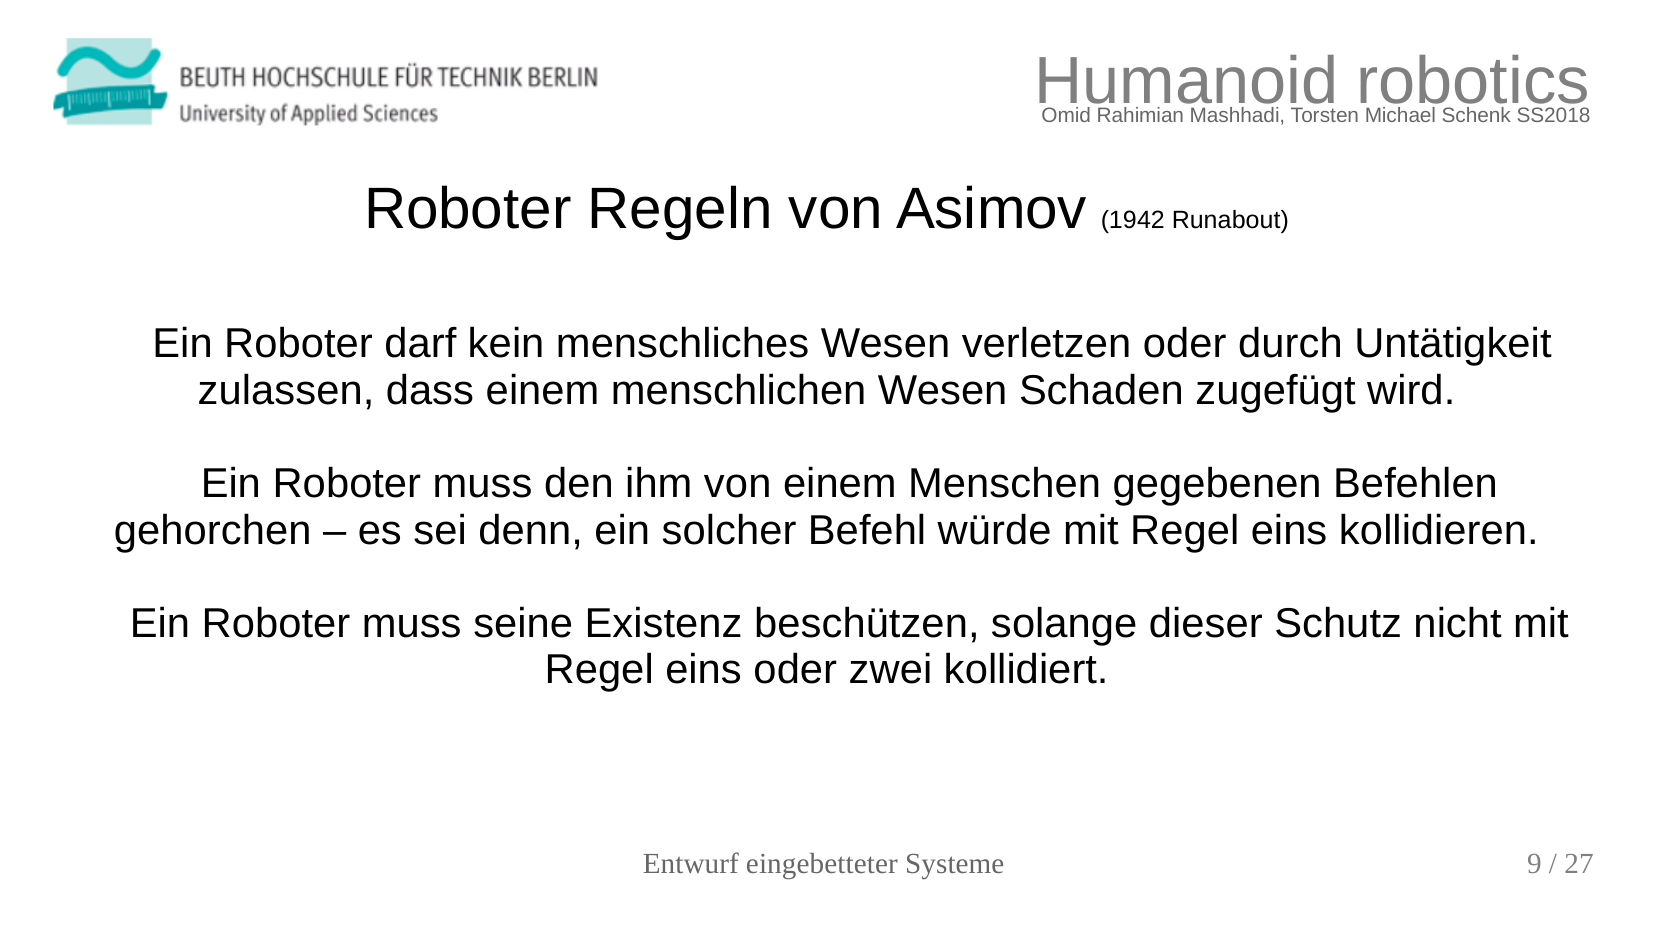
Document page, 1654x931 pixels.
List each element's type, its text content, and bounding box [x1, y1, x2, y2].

text_box / 27 [1526, 840, 1632, 888]
subtitle Roboter Regeln von Asimov (1942 Runabout) Ein Roboter darf kein menschliches Wesen verletzen oder durch Untätigkeit zulassen, dass einem menschlichen Wesen Schaden zugefügt wird. Ein Roboter muss den ihm von einem Menschen gegebenen Befehlen gehorchen – es sei denn, ein solcher Befehl würde mit Regel eins kollidieren. Ein Roboter muss seine Existenz beschützen, solange dieser Schutz nicht mit Regel eins oder zwei kollidiert. [82, 156, 1571, 712]
text_box Humanoid robotics [1020, 35, 1642, 126]
text_box Omid Rahimian Mashhadi, Torsten Michael Schenk SS2018 [1026, 96, 1611, 151]
picture [15, 29, 661, 145]
title [82, 28, 1571, 156]
